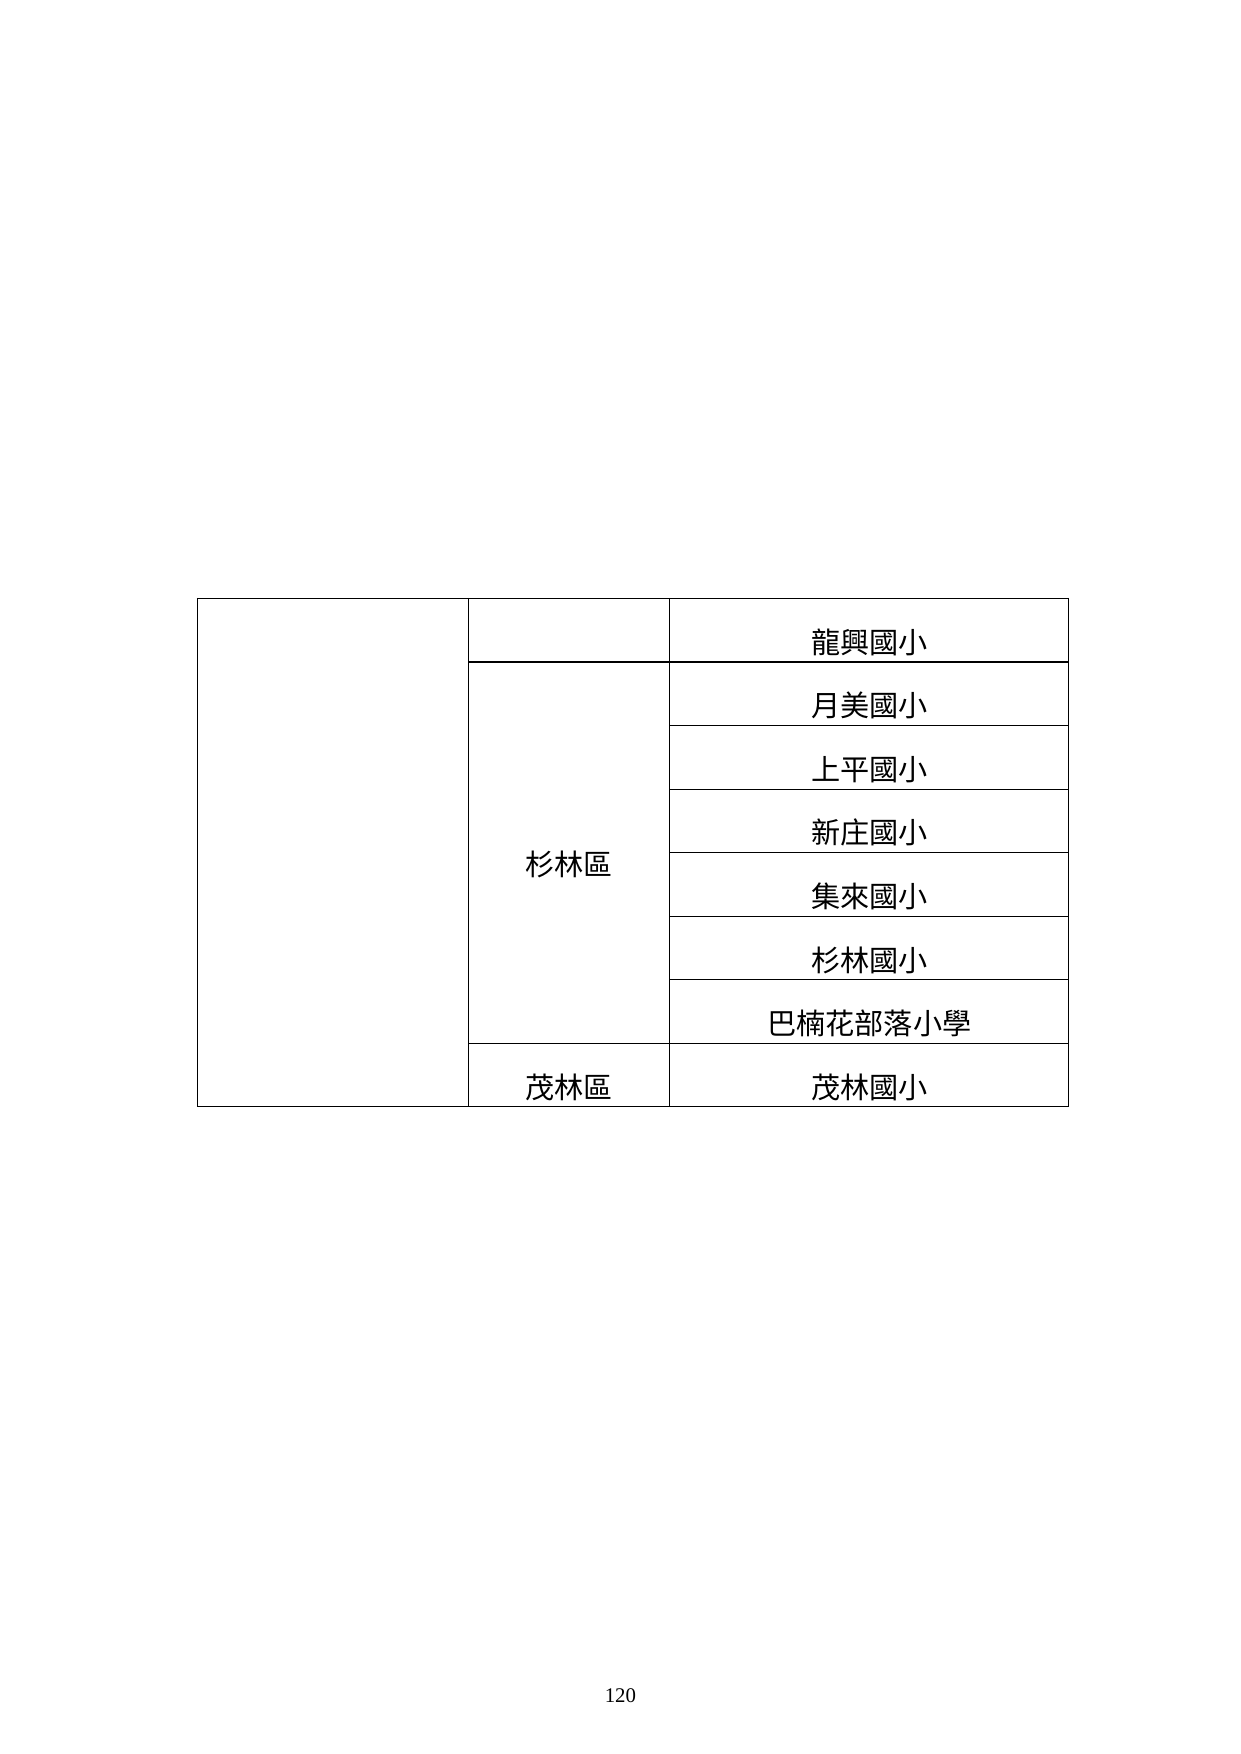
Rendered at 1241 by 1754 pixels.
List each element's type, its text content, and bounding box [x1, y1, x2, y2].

table_cell 杉林區 [469, 663, 669, 1043]
table_cell [469, 599, 669, 661]
table_cell 集來國小 [670, 853, 1068, 916]
table_cell 龍興國小 [670, 599, 1068, 661]
table_cell [198, 599, 468, 1106]
table_cell 月美國小 [670, 663, 1068, 725]
table_cell 茂林區 [469, 1044, 669, 1106]
table_cell 茂林國小 [670, 1044, 1068, 1106]
table_cell 巴楠花部落小學 [670, 980, 1068, 1043]
table_cell 上平國小 [670, 726, 1068, 788]
table_cell 新庄國小 [670, 790, 1068, 852]
table_cell 杉林國小 [670, 917, 1068, 979]
